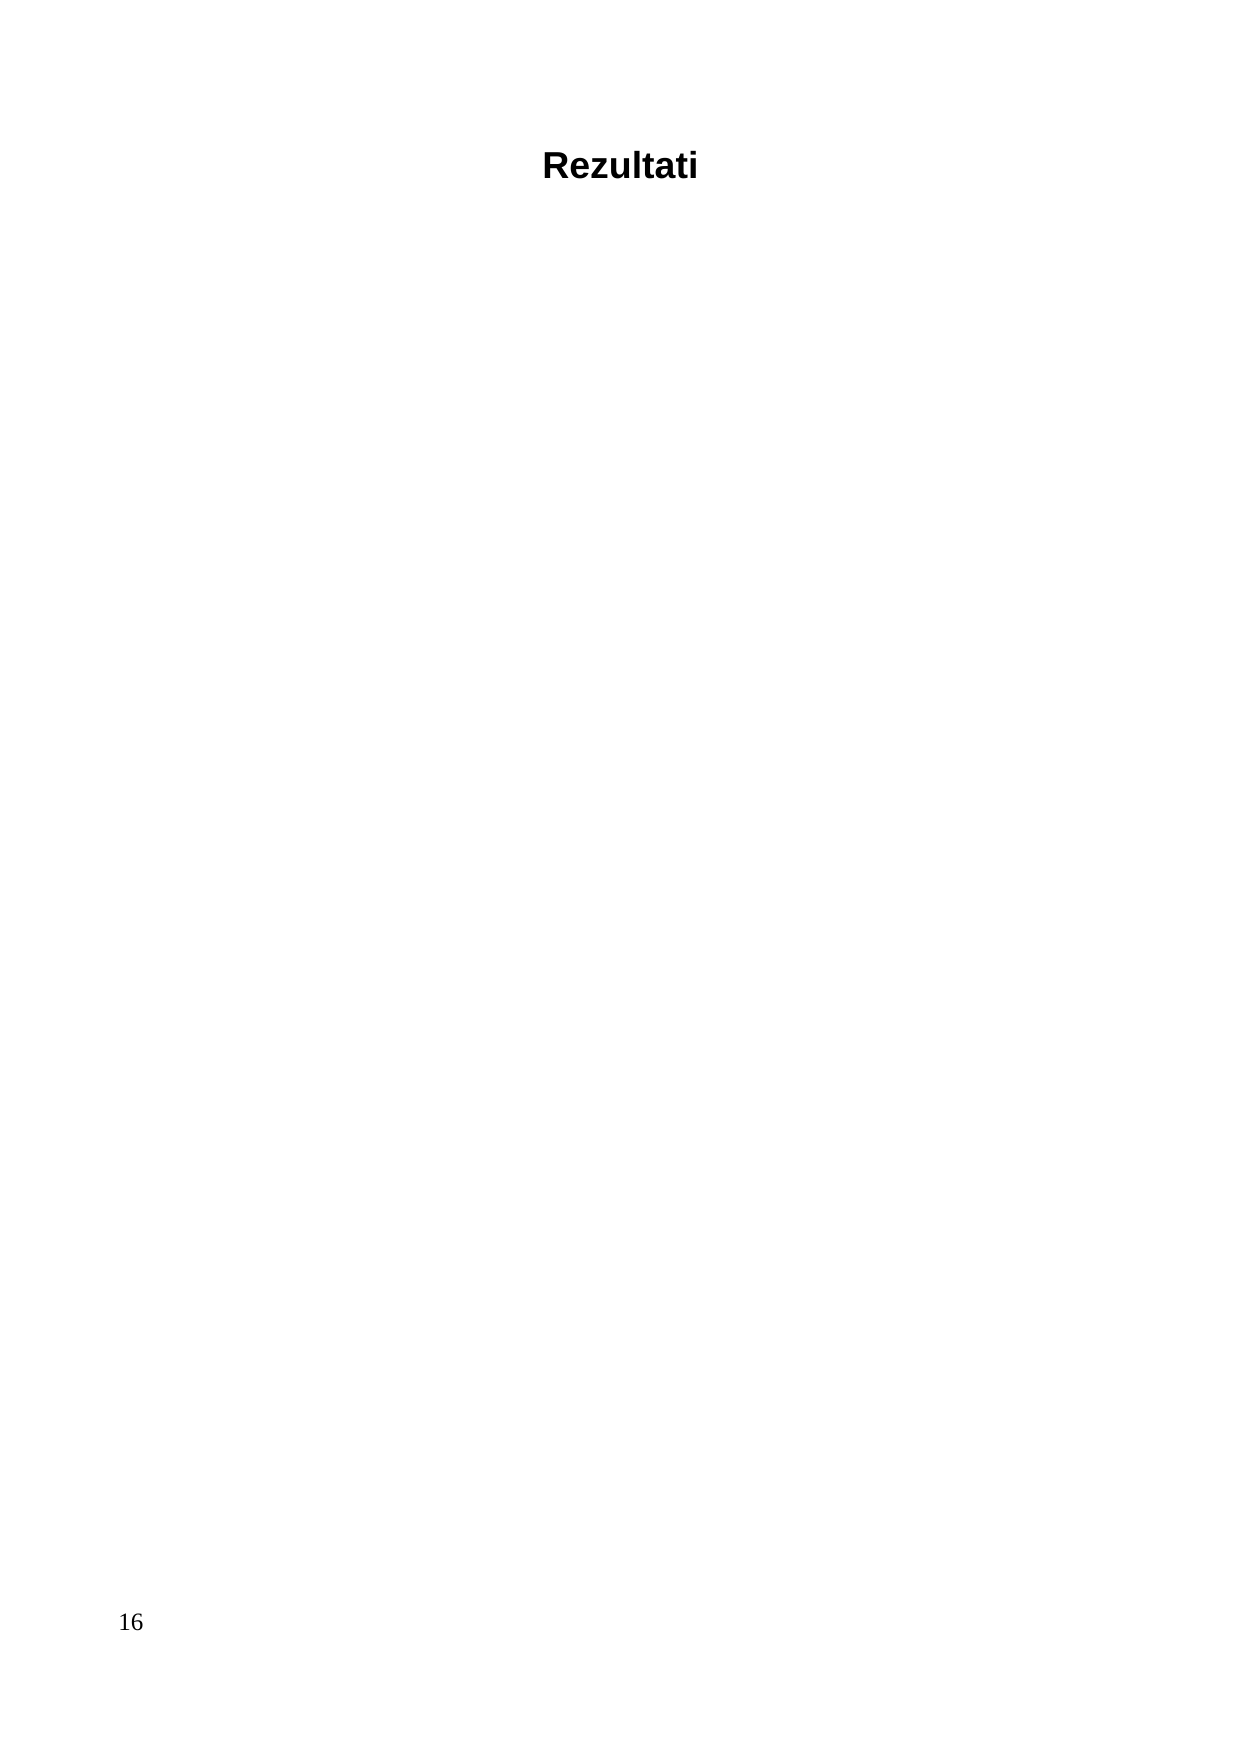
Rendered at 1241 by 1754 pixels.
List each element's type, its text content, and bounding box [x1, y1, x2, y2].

subtitle Rezultati [118, 143, 1122, 186]
